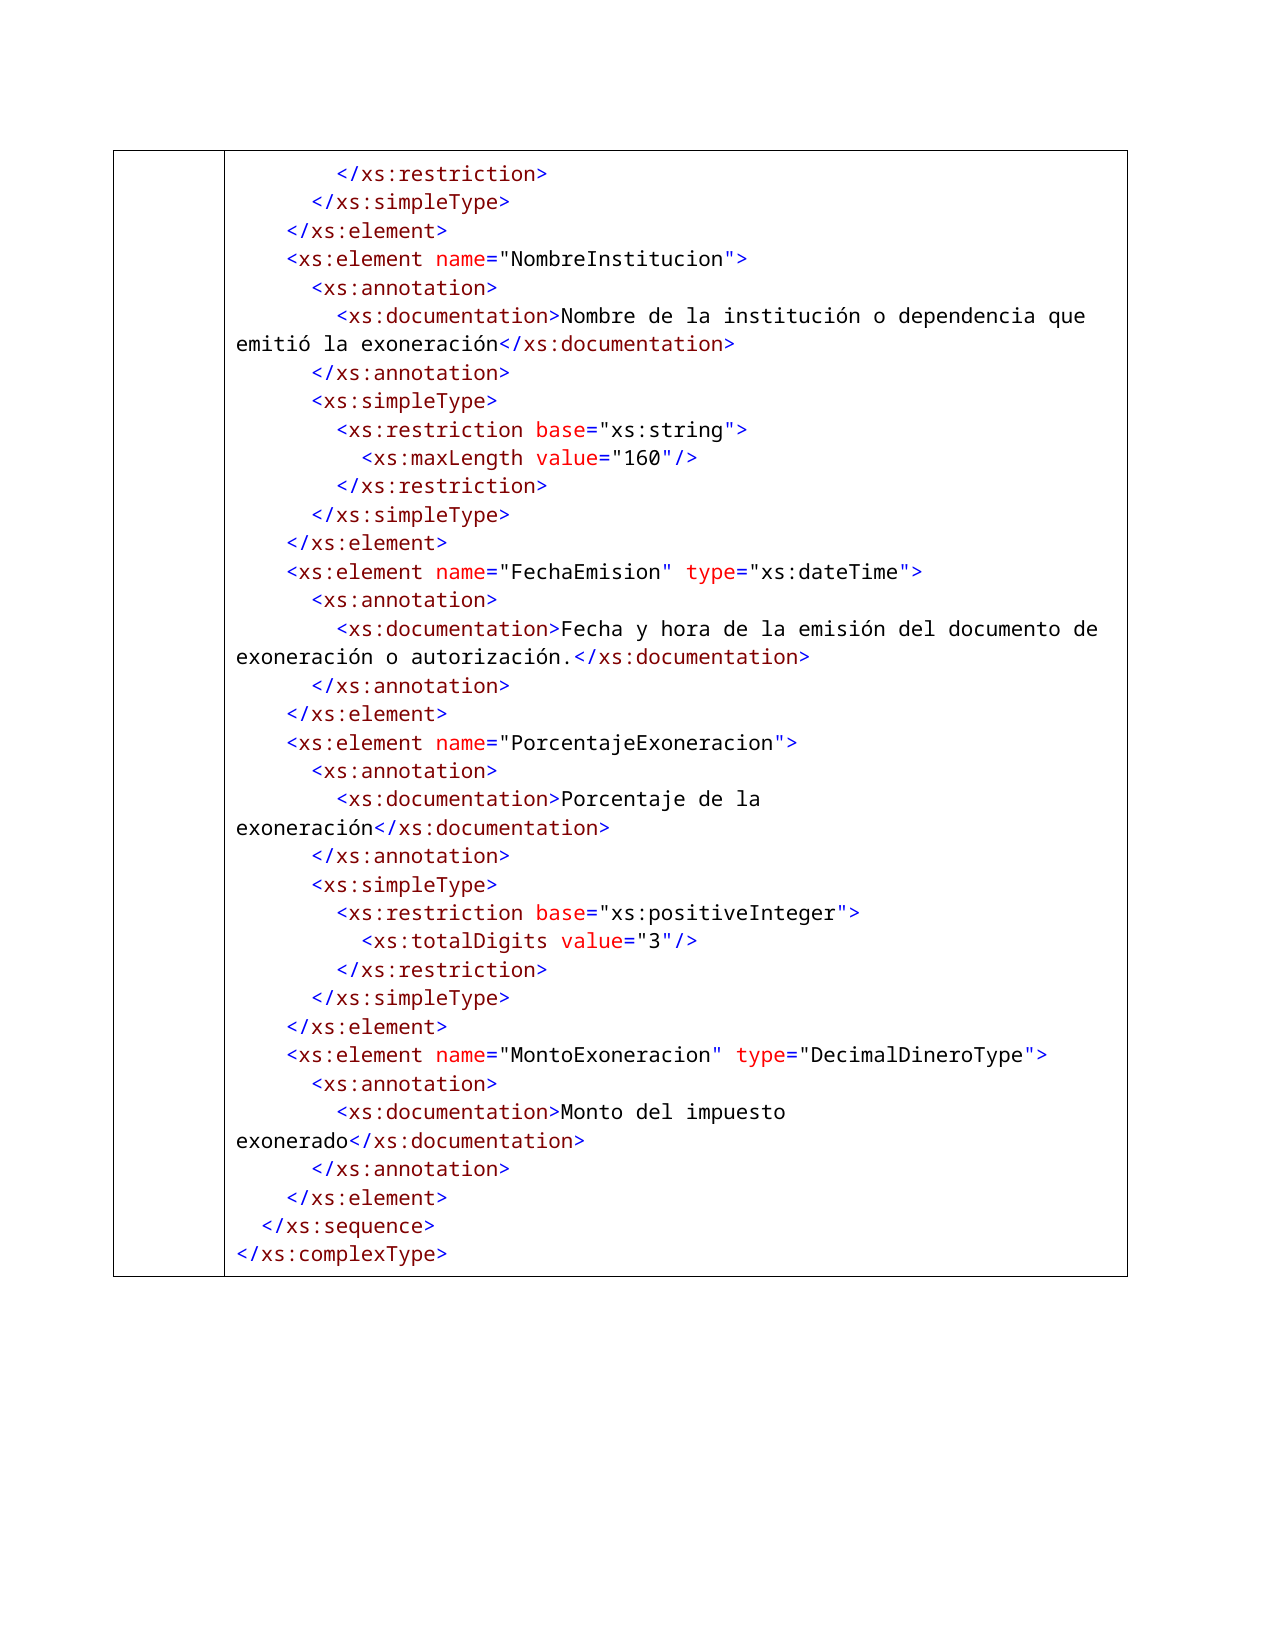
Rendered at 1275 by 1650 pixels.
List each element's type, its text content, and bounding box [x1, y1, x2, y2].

table_cell [114, 151, 224, 1276]
table_cell </xs:restriction> </xs:simpleType> </xs:element> <xs:element name="NombreInstitucion"> <xs:annotation> <xs:documentation>Nombre de la institución o dependencia que emitió la exoneración</xs:documentation> </xs:annotation> <xs:simpleType> <xs:restriction base="xs:string"> <xs:maxLength value="160"/> </xs:restriction> </xs:simpleType> </xs:element> <xs:element name="FechaEmision" type="xs:dateTime"> <xs:annotation> <xs:documentation>Fecha y hora de la emisión del documento de exoneración o autorización.</xs:documentation> </xs:annotation> </xs:element> <xs:element name="PorcentajeExoneracion"> <xs:annotation> <xs:documentation>Porcentaje de la exoneración</xs:documentation> </xs:annotation> <xs:simpleType> <xs:restriction base="xs:positiveInteger"> <xs:totalDigits value="3"/> </xs:restriction> </xs:simpleType> </xs:element> <xs:element name="MontoExoneracion" type="DecimalDineroType"> <xs:annotation> <xs:documentation>Monto del impuesto exonerado</xs:documentation> </xs:annotation> </xs:element> </xs:sequence> </xs:complexType> [225, 151, 1127, 1276]
